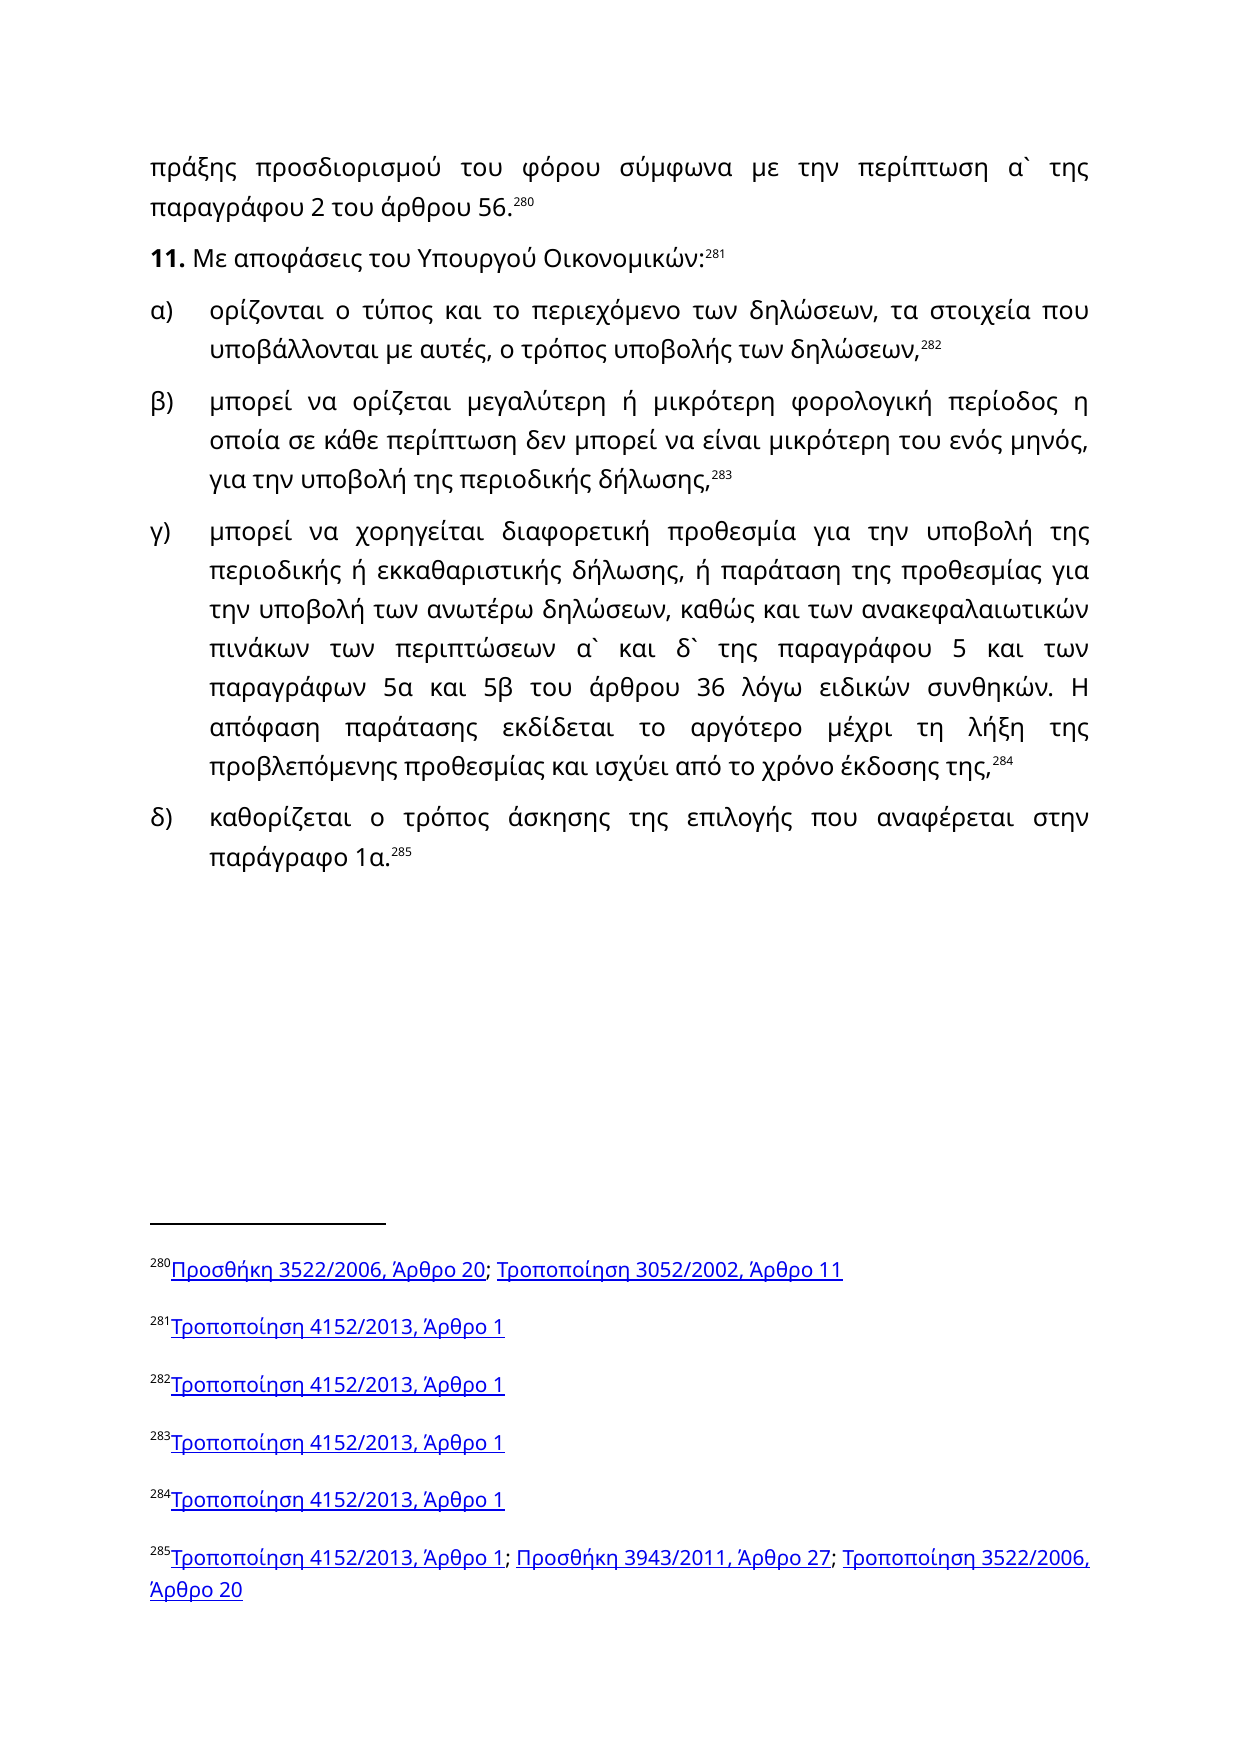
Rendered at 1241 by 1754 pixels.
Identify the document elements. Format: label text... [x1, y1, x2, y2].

list β) μπορεί να ορίζεται μεγαλύτερη ή μικρότερη φορολογική περίοδος η οποία σε κάθε περίπτωση δεν μπορεί να είναι μικρότερη του ενός μηνός, για την υποβολή της περιοδικής δήλωσης, [150, 383, 1090, 496]
list δ) καθορίζεται ο τρόπος άσκησης της επιλογής που αναφέρεται στην παράγραφο 1α. [150, 800, 1090, 873]
text Τροποποίηση 4152/2013, Άρθρο 1; Προσθήκη 3943/2011, Άρθρο 27; Τροποποίηση 3522/2006, Άρθρο 20 [150, 1543, 1090, 1604]
text Προσθήκη 3522/2006, Άρθρο 20; Τροποποίηση 3052/2002, Άρθρο 11 [150, 1255, 1090, 1283]
text Τροποποίηση 4152/2013, Άρθρο 1 [150, 1485, 1090, 1514]
list γ) μπορεί να χορηγείται διαφορετική προθεσμία για την υποβολή της περιοδικής ή εκκαθαριστικής δήλωσης, ή παράταση της προθεσμίας για την υποβολή των ανωτέρω δηλώσεων, καθώς και των ανακεφαλαιωτικών πινάκων των περιπτώσεων α` και δ` της παραγράφου 5 και των παραγράφων 5α και 5β του άρθρου 36 λόγω ειδικών συνθηκών. Η απόφαση παράτασης εκδίδεται το αργότερο μέχρι τη λήξη της προβλεπόμενης προθεσμίας και ισχύει από το χρόνο έκδοσης της, [150, 513, 1090, 782]
text Τροποποίηση 4152/2013, Άρθρο 1 [150, 1312, 1090, 1341]
text 11. Με αποφάσεις του Υπουργού Οικονομικών: [150, 241, 1090, 275]
list α) ορίζονται ο τύπος και το περιεχόμενο των δηλώσεων, τα στοιχεία που υποβάλλονται με αυτές, ο τρόπος υποβολής των δηλώσεων, [150, 292, 1090, 366]
text Τροποποίηση 4152/2013, Άρθρο 1 [150, 1428, 1090, 1456]
text Τροποποίηση 4152/2013, Άρθρο 1 [150, 1370, 1090, 1398]
text πράξης προσδιορισμού του φόρου σύμφωνα με την περίπτωση α` της παραγράφου 2 του άρθρου 56. [150, 150, 1090, 223]
